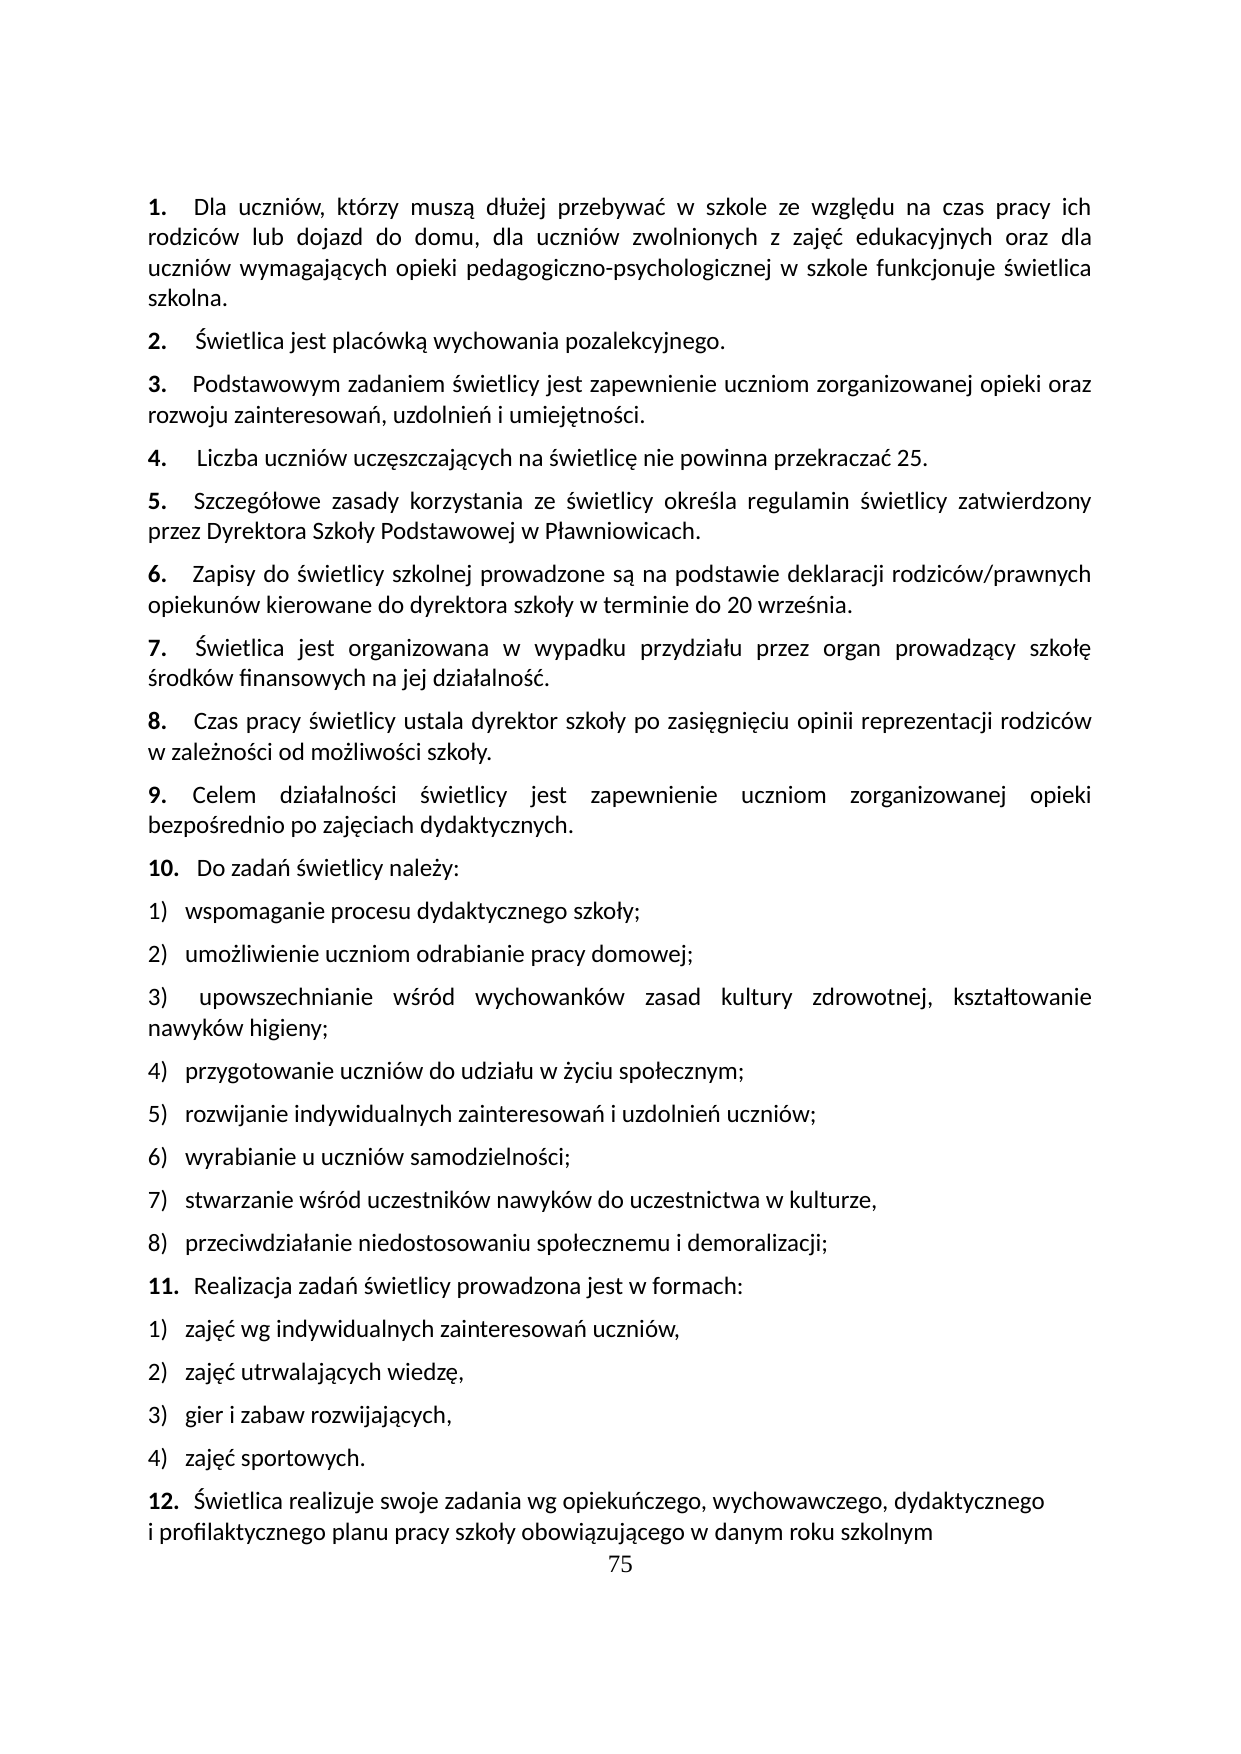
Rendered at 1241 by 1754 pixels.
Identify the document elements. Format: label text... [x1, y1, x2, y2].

text 3. Podstawowym zadaniem świetlicy jest zapewnienie uczniom zorganizowanej opieki oraz rozwoju zainteresowań, uzdolnień i umiejętności. [148, 368, 1093, 429]
text 10. Do zadań świetlicy należy: [148, 852, 1093, 883]
text 6) wyrabianie u uczniów samodzielności; [148, 1141, 1093, 1172]
text 2. Świetlica jest placówką wychowania pozalekcyjnego. [148, 325, 1093, 356]
text 12. Świetlica realizuje swoje zadania wg opiekuńczego, wychowawczego, dydaktycznego i profilaktycznego planu pracy szkoły obowiązującego w danym roku szkolnym [148, 1485, 1093, 1546]
text 8. Czas pracy świetlicy ustala dyrektor szkoły po zasięgnięciu opinii reprezentacji rodziców w zależności od możliwości szkoły. [148, 705, 1093, 766]
text 2) umożliwienie uczniom odrabianie pracy domowej; [148, 938, 1093, 969]
text 7) stwarzanie wśród uczestników nawyków do uczestnictwa w kulturze, [148, 1184, 1093, 1215]
text 1. Dla uczniów, którzy muszą dłużej przebywać w szkole ze względu na czas pracy ich rodziców lub dojazd do domu, dla uczniów zwolnionych z zajęć edukacyjnych oraz dla uczniów wymagających opieki pedagogiczno-psychologicznej w szkole funkcjonuje świetlica szkolna. [148, 191, 1093, 313]
text 7. Świetlica jest organizowana w wypadku przydziału przez organ prowadzący szkołę środków finansowych na jej działalność. [148, 632, 1093, 693]
text 4) zajęć sportowych. [148, 1442, 1093, 1473]
text 3) gier i zabaw rozwijających, [148, 1399, 1093, 1430]
text 4) przygotowanie uczniów do udziału w życiu społecznym; [148, 1055, 1093, 1086]
text 3) upowszechnianie wśród wychowanków zasad kultury zdrowotnej, kształtowanie nawyków higieny; [148, 982, 1093, 1043]
text 4. Liczba uczniów uczęszczających na świetlicę nie powinna przekraczać 25. [148, 442, 1093, 472]
text 2) zajęć utrwalających wiedzę, [148, 1356, 1093, 1387]
text 6. Zapisy do świetlicy szkolnej prowadzone są na podstawie deklaracji rodziców/prawnych opiekunów kierowane do dyrektora szkoły w terminie do 20 września. [148, 558, 1093, 619]
text 5. Szczegółowe zasady korzystania ze świetlicy określa regulamin świetlicy zatwierdzony przez Dyrektora Szkoły Podstawowej w Pławniowicach. [148, 485, 1093, 546]
text 9. Celem działalności świetlicy jest zapewnienie uczniom zorganizowanej opieki bezpośrednio po zajęciach dydaktycznych. [148, 779, 1093, 840]
text 8) przeciwdziałanie niedostosowaniu społecznemu i demoralizacji; [148, 1227, 1093, 1258]
text 11. Realizacja zadań świetlicy prowadzona jest w formach: [148, 1270, 1093, 1301]
text 1) zajęć wg indywidualnych zainteresowań uczniów, [148, 1313, 1093, 1344]
text 1) wspomaganie procesu dydaktycznego szkoły; [148, 896, 1093, 926]
text 5) rozwijanie indywidualnych zainteresowań i uzdolnień uczniów; [148, 1098, 1093, 1129]
